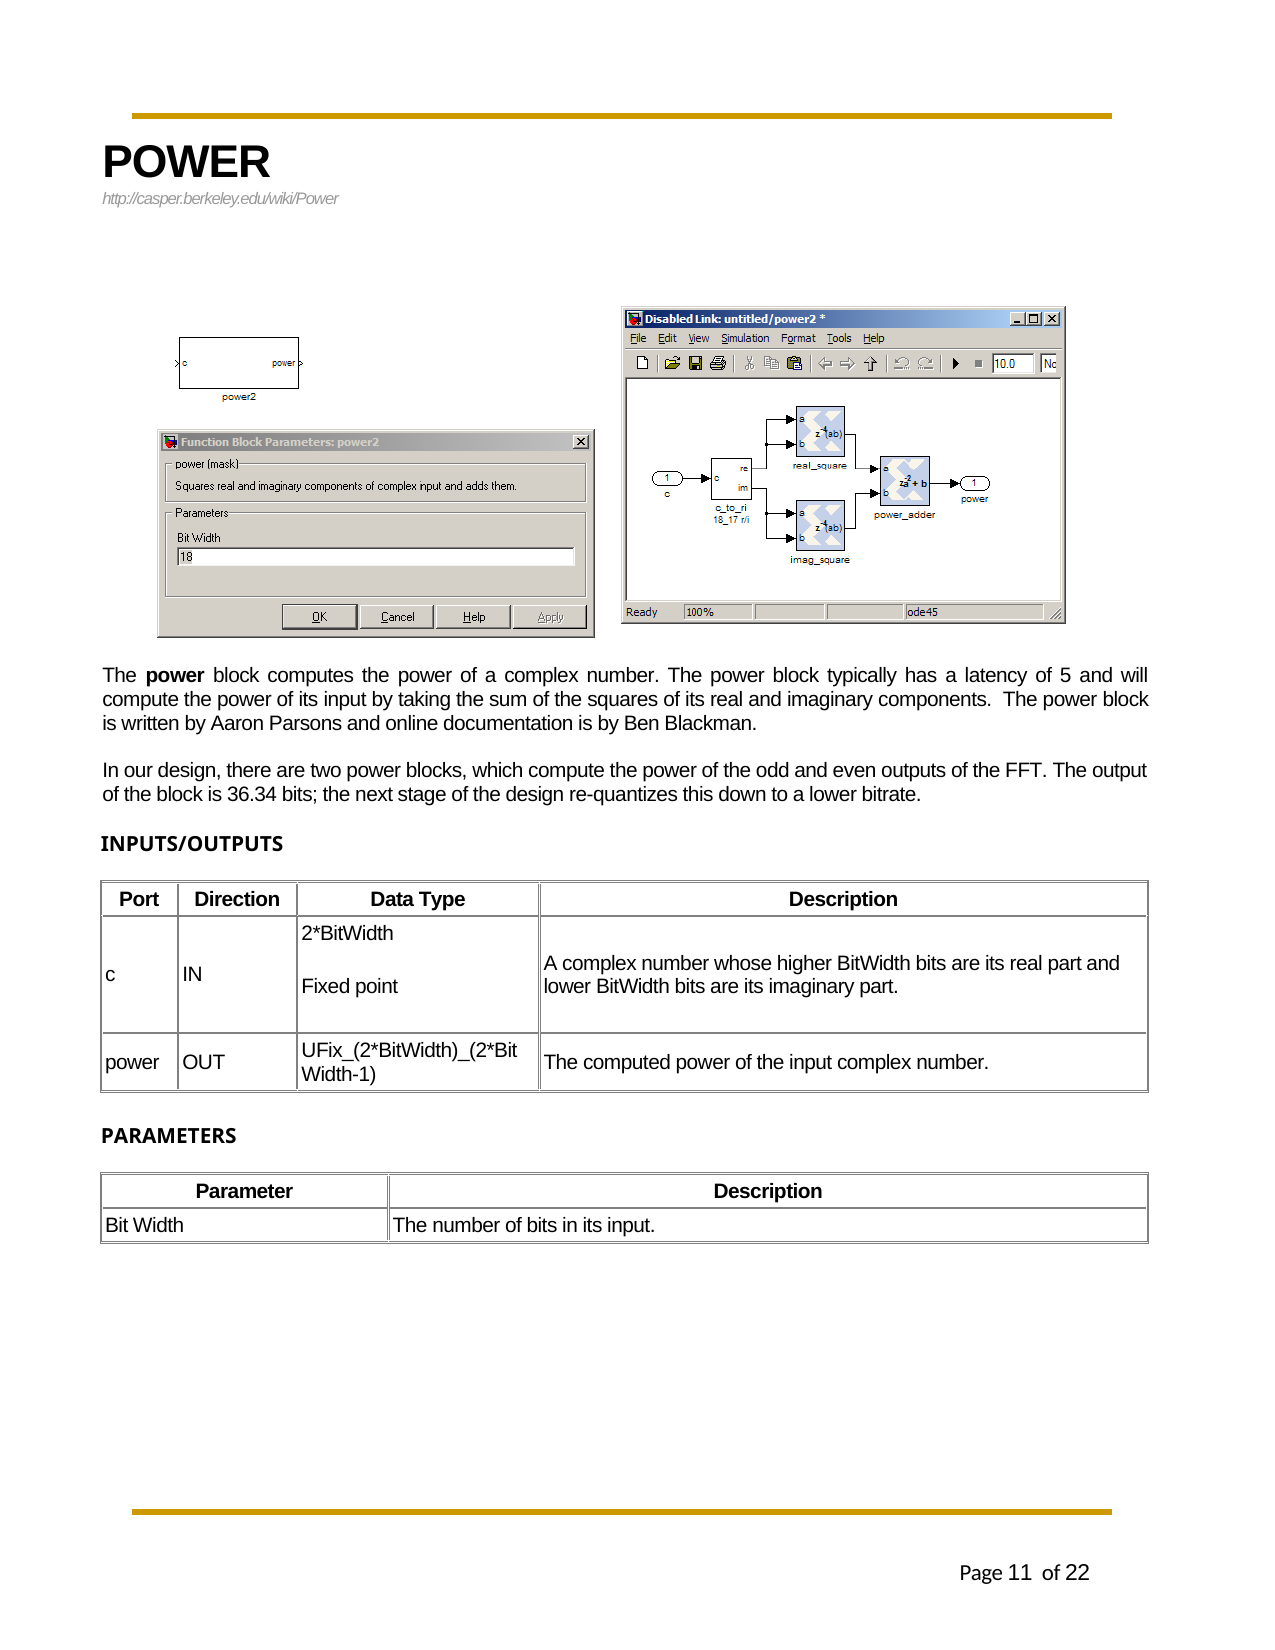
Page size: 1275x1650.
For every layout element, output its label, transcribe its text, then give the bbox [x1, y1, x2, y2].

table_cell Bit Width [102, 1207, 388, 1241]
text In our design, there are two power blocks, which compute the power of the odd and even outputs of the FFT. The output of the block is 36.34 bits; the next stage of the design re-quantizes this down to a lower bitrate. [102, 758, 1149, 806]
table_header Parameter [102, 1175, 388, 1207]
table_cell A complex number whose higher BitWidth bits are its real part and lower BitWidth bits are its imaginary part. [541, 915, 1148, 1032]
table_cell power [102, 1032, 178, 1090]
table_header Description [541, 883, 1147, 914]
table_cell 2*BitWidth Fixed point [298, 917, 538, 1032]
table_header Data Type [298, 883, 538, 914]
table_header Direction [179, 883, 296, 914]
subtitle POWER http://casper.berkeley.edu/wiki/Power [102, 135, 1149, 208]
text The power block computes the power of a complex number. The power block typically has a latency of 5 and will compute the power of its input by taking the sum of the squares of its real and imaginary components. The power block is written by Aaron Parsons and online documentation is by Ben Blackman. [102, 263, 1149, 735]
table_cell c [101, 915, 177, 1032]
table_cell The computed power of the input complex number. [539, 1032, 1147, 1090]
text PARAMETERS [101, 1093, 1149, 1149]
table_cell UFix_(2*BitWidth)_(2*BitWidth-1) [297, 1034, 539, 1090]
table_cell OUT [178, 1034, 297, 1090]
table_header Description [388, 1175, 1147, 1207]
table_header Port [102, 883, 177, 914]
text INPUTS/OUTPUTS [101, 829, 1062, 857]
table_cell The number of bits in its input. [388, 1207, 1147, 1241]
picture [147, 276, 1103, 662]
table_cell IN [179, 917, 296, 1032]
